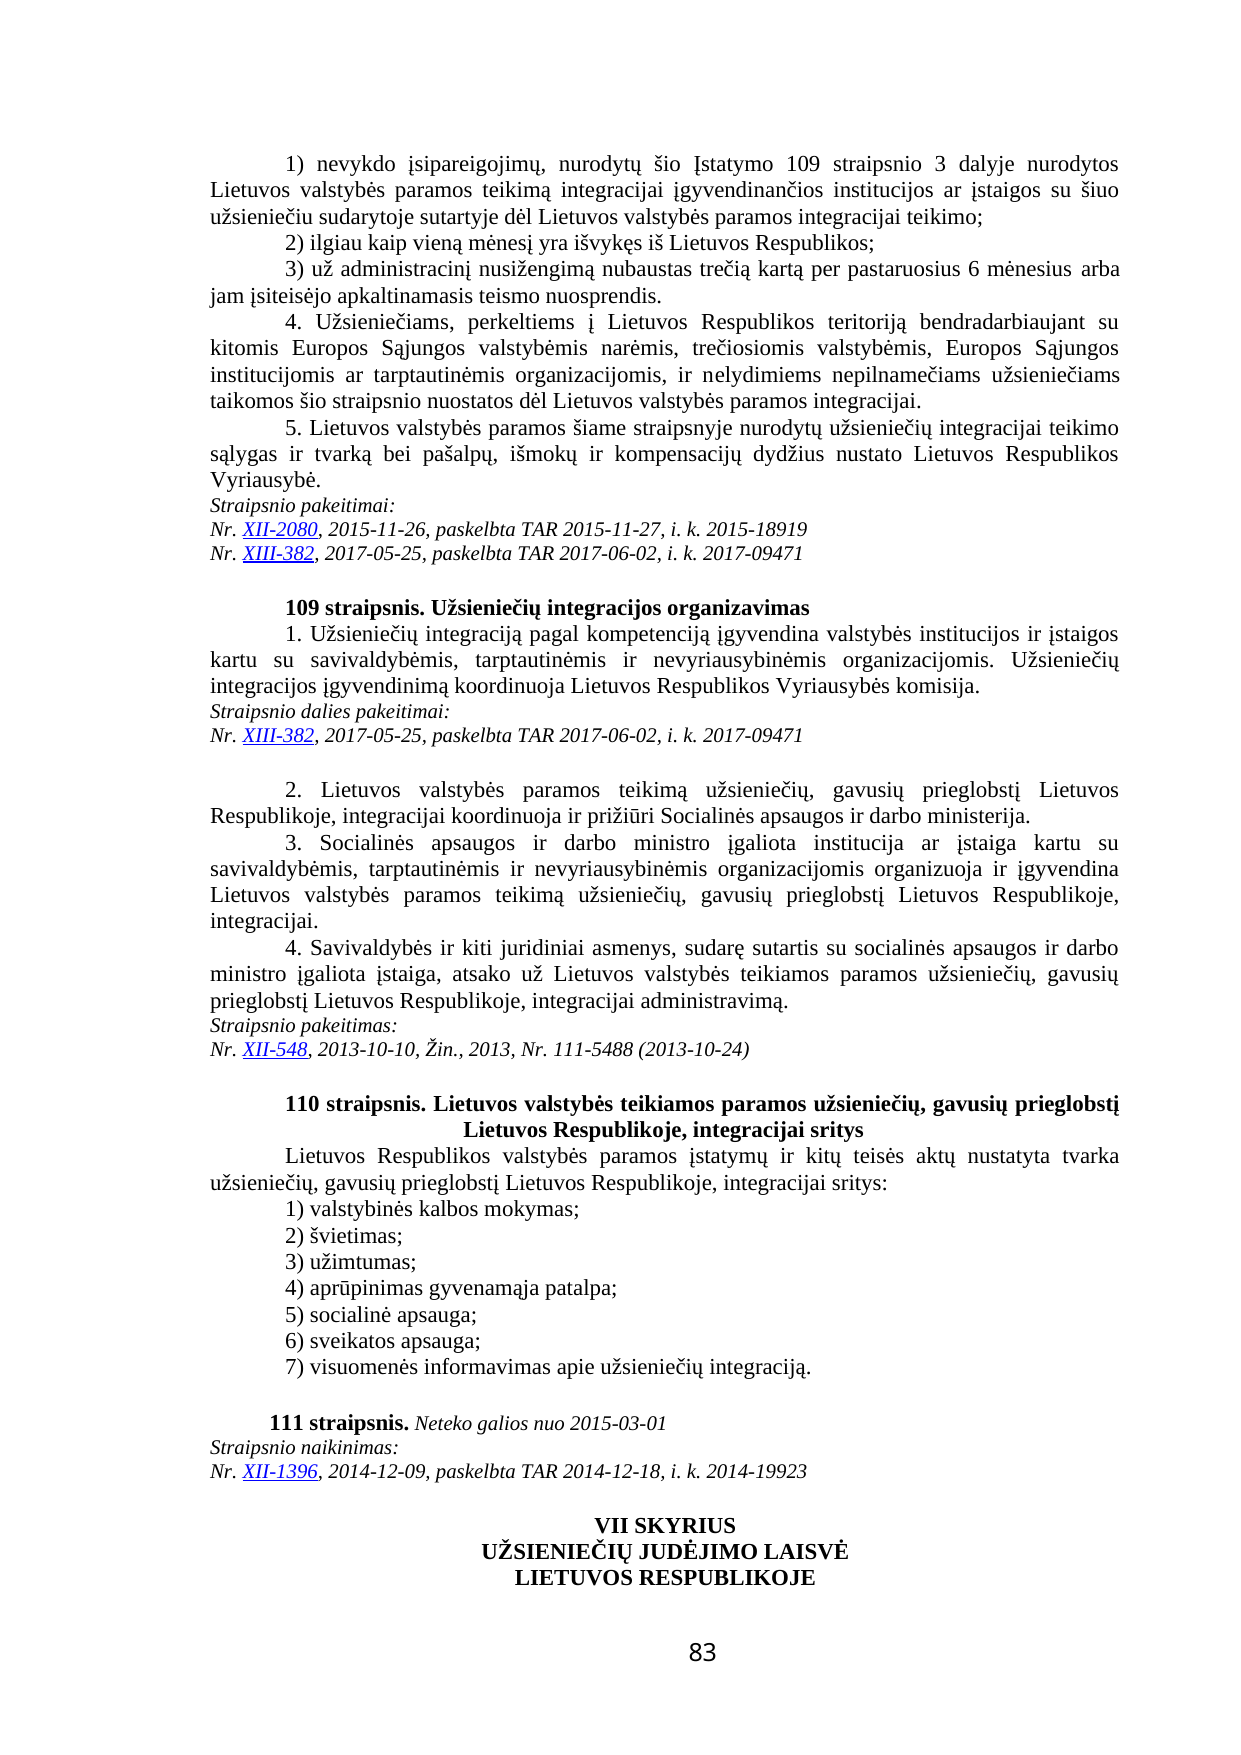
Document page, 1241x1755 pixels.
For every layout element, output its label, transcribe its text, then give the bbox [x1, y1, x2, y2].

text 3) užimtumas; [210, 1248, 1120, 1274]
text Lietuvos Respublikos valstybės paramos įstatymų ir kitų teisės aktų nustatyta tvarka užsieniečių, gavusių prieglobstį Lietuvos Respublikoje, integracijai sritys: [210, 1143, 1120, 1195]
text 3. Socialinės apsaugos ir darbo ministro įgaliota institucija ar įstaiga kartu su savivaldybėmis, tarptautinėmis ir nevyriausybinėmis organizacijomis organizuoja ir įgyvendina Lietuvos valstybės paramos teikimą užsieniečių, gavusių prieglobstį Lietuvos Respublikoje, integracijai. [210, 828, 1120, 934]
text 109 straipsnis. Užsieniečių integracijos organizavimas [210, 593, 1120, 620]
text 2) švietimas; [210, 1222, 1120, 1248]
text 110 straipsnis. Lietuvos valstybės teikiamos paramos užsieniečių, gavusių prieglobstį Lietuvos Respublikoje, integracijai sritys [285, 1090, 1120, 1143]
text Nr. XII-1396, 2014-12-09, paskelbta TAR 2014-12-18, i. k. 2014-19923 [210, 1459, 1120, 1483]
text Straipsnio pakeitimas: [210, 1013, 1120, 1037]
text 111 straipsnis. Neteko galios nuo 2015-03-01 [210, 1408, 1120, 1435]
text LIETUVOS RESPUBLIKOJE [210, 1564, 1120, 1591]
text Straipsnio pakeitimai: [210, 493, 1120, 517]
text 4. Užsieniečiams, perkeltiems į Lietuvos Respublikos teritoriją bendradarbiaujant su kitomis Europos Sąjungos valstybėmis narėmis, trečiosiomis valstybėmis, Europos Sąjungos institucijomis ar tarptautinėmis organizacijomis, ir nelydimiems nepilnamečiams užsieniečiams taikomos šio straipsnio nuostatos dėl Lietuvos valstybės paramos integracijai. [210, 308, 1120, 413]
text 5) socialinė apsauga; [210, 1301, 1120, 1327]
text 4. Savivaldybės ir kiti juridiniai asmenys, sudarę sutartis su socialinės apsaugos ir darbo ministro įgaliota įstaiga, atsako už Lietuvos valstybės teikiamos paramos užsieniečių, gavusių prieglobstį Lietuvos Respublikoje, integracijai administravimą. [210, 934, 1120, 1013]
text 6) sveikatos apsauga; [210, 1327, 1120, 1353]
text 2. Lietuvos valstybės paramos teikimą užsieniečių, gavusių prieglobstį Lietuvos Respublikoje, integracijai koordinuoja ir prižiūri Socialinės apsaugos ir darbo ministerija. [210, 776, 1120, 828]
text Nr. XIII-382, 2017-05-25, paskelbta TAR 2017-06-02, i. k. 2017-09471 [210, 541, 1120, 565]
text 1) valstybinės kalbos mokymas; [210, 1195, 1120, 1222]
text 4) aprūpinimas gyvenamąja patalpa; [210, 1274, 1120, 1301]
text Straipsnio dalies pakeitimai: [210, 699, 1120, 723]
text Nr. XII-548, 2013-10-10, Žin., 2013, Nr. 111-5488 (2013-10-24) [210, 1037, 1120, 1061]
text 7) visuomenės informavimas apie užsieniečių integraciją. [210, 1353, 1120, 1380]
text Nr. XII-2080, 2015-11-26, paskelbta TAR 2015-11-27, i. k. 2015-18919 [210, 517, 1120, 541]
text 2) ilgiau kaip vieną mėnesį yra išvykęs iš Lietuvos Respublikos; [210, 229, 1120, 255]
text UŽSIENIEČIŲ JUDĖJIMO LAISVĖ [210, 1538, 1120, 1564]
text VII SKYRIUS [210, 1512, 1120, 1538]
text Nr. XIII-382, 2017-05-25, paskelbta TAR 2017-06-02, i. k. 2017-09471 [210, 723, 1120, 747]
text 3) už administracinį nusižengimą nubaustas trečią kartą per pastaruosius 6 mėnesius arba jam įsiteisėjo apkaltinamasis teismo nuosprendis. [210, 255, 1120, 308]
text 1. Užsieniečių integraciją pagal kompetenciją įgyvendina valstybės institucijos ir įstaigos kartu su savivaldybėmis, tarptautinėmis ir nevyriausybinėmis organizacijomis. Užsieniečių integracijos įgyvendinimą koordinuoja Lietuvos Respublikos Vyriausybės komisija. [210, 620, 1120, 699]
text 5. Lietuvos valstybės paramos šiame straipsnyje nurodytų užsieniečių integracijai teikimo sąlygas ir tvarką bei pašalpų, išmokų ir kompensacijų dydžius nustato Lietuvos Respublikos Vyriausybė. [210, 413, 1120, 493]
text 1) nevykdo įsipareigojimų, nurodytų šio Įstatymo 109 straipsnio 3 dalyje nurodytos Lietuvos valstybės paramos teikimą integracijai įgyvendinančios institucijos ar įstaigos su šiuo užsieniečiu sudarytoje sutartyje dėl Lietuvos valstybės paramos integracijai teikimo; [210, 150, 1120, 229]
text Straipsnio naikinimas: [210, 1435, 1120, 1459]
